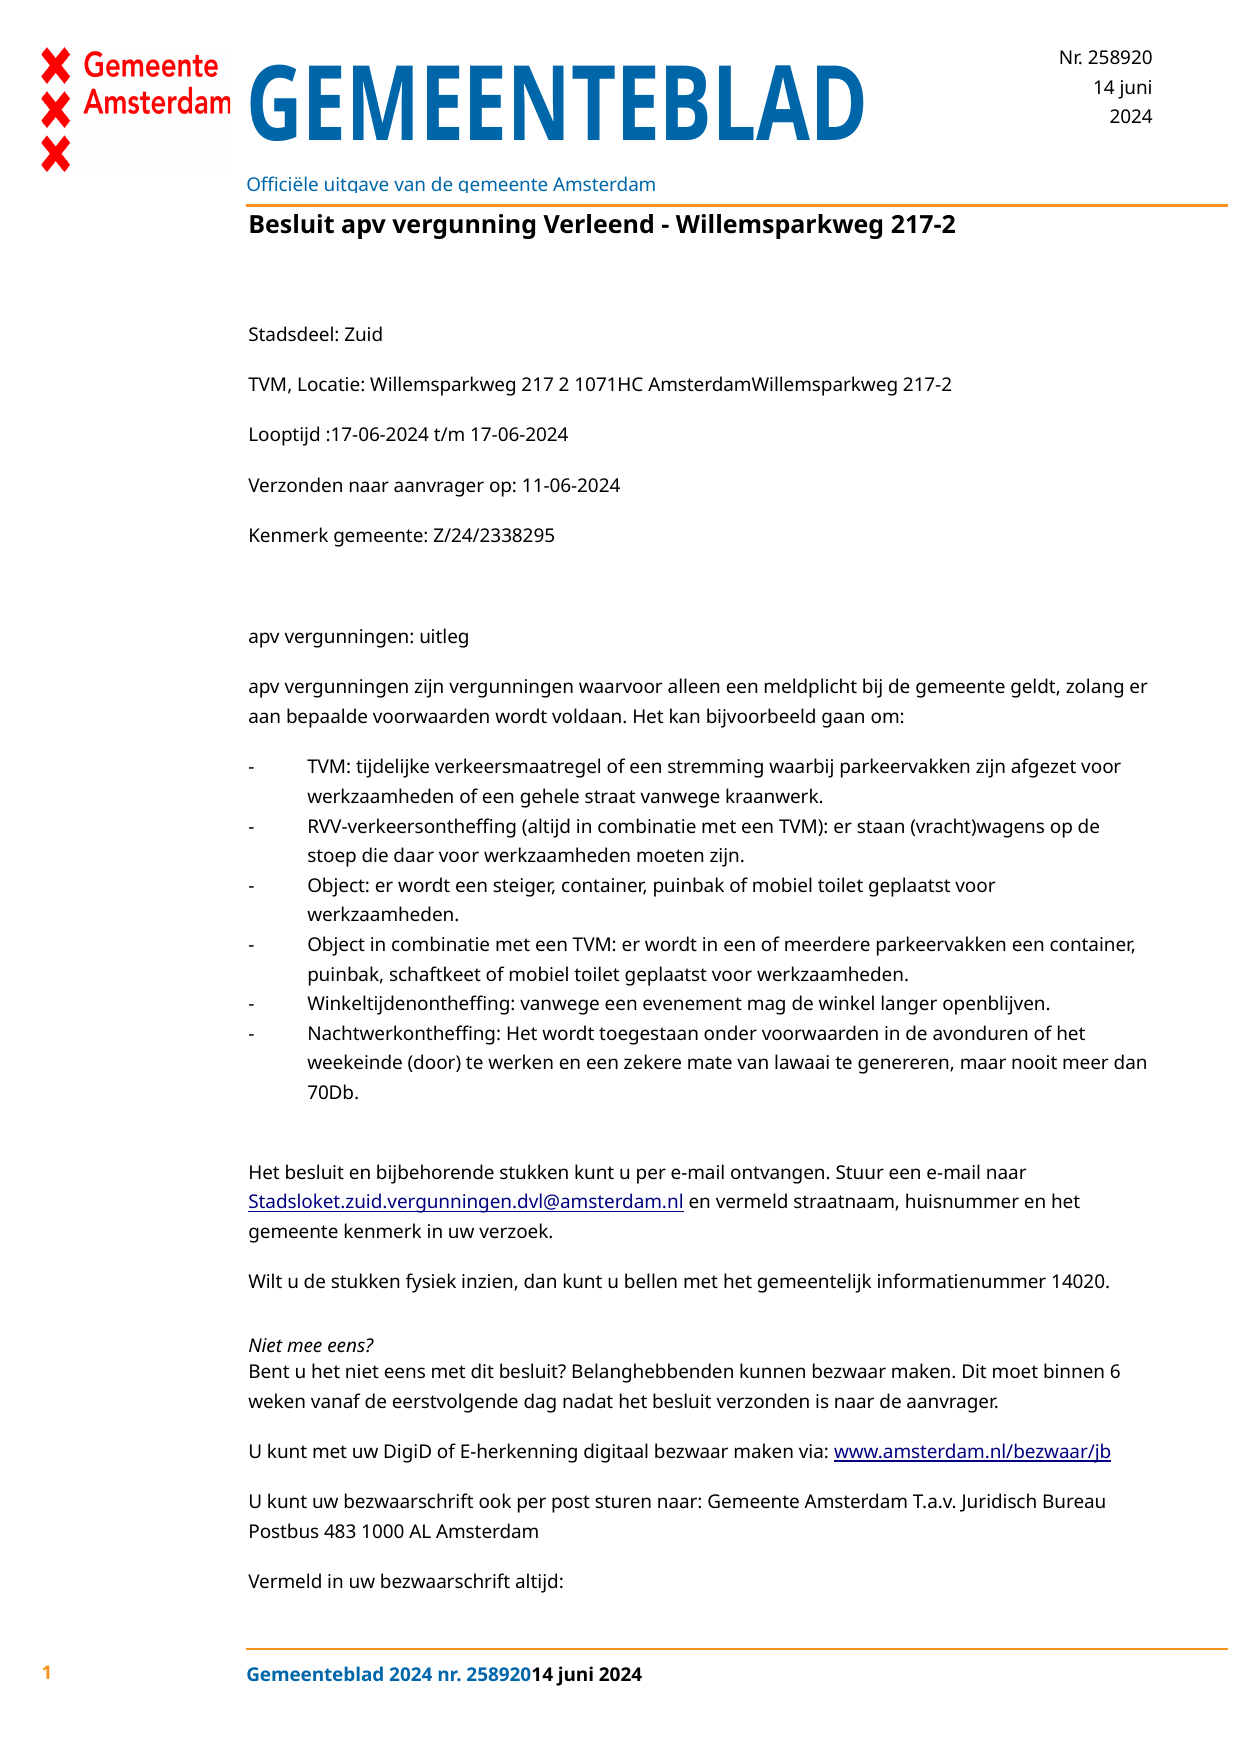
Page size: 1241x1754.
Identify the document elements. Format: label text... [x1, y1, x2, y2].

text Stadsdeel: Zuid [248, 321, 1152, 346]
text Niet mee eens? [248, 1333, 1152, 1358]
list Winkeltijdenontheffing: vanwege een evenement mag de winkel langer openblijven. [248, 990, 1152, 1016]
text apv vergunningen: uitleg [248, 623, 1152, 649]
text Kenmerk gemeente: Z/24/2338295 [248, 522, 1152, 548]
list Nachtwerkontheffing: Het wordt toegestaan onder voorwaarden in de avonduren of het weekeinde (door) te werken en een zekere mate van lawaai te genereren, maar nooit meer dan 70Db. [248, 1020, 1152, 1105]
picture [41, 47, 231, 172]
list RVV-verkeersontheffing (altijd in combinatie met een TVM): er staan (vracht)wagens op de stoep die daar voor werkzaamheden moeten zijn. [248, 813, 1152, 868]
list Object in combinatie met een TVM: er wordt in een of meerdere parkeervakken een container, puinbak, schaftkeet of mobiel toilet geplaatst voor werkzaamheden. [248, 931, 1152, 986]
text Het besluit en bijbehorende stukken kunt u per e-mail ontvangen. Stuur een e-mail naar Stadsloket.zuid.vergunningen.dvl@amsterdam.nl en vermeld straatnaam, huisnummer en het gemeente kenmerk in uw verzoek. [248, 1159, 1152, 1244]
text Bent u het niet eens met dit besluit? Belanghebbenden kunnen bezwaar maken. Dit moet binnen 6 weken vanaf de eerstvolgende dag nadat het besluit verzonden is naar de aanvrager. [248, 1358, 1152, 1414]
text TVM, Locatie: Willemsparkweg 217 2 1071HC AmsterdamWillemsparkweg 217-2 [248, 371, 1152, 397]
list Object: er wordt een steiger, container, puinbak of mobiel toilet geplaatst voor werkzaamheden. [248, 872, 1152, 927]
text U kunt met uw DigiD of E-herkenning digitaal bezwaar maken via: www.amsterdam.nl/bezwaar/jb [248, 1438, 1152, 1464]
text apv vergunningen zijn vergunningen waarvoor alleen een meldplicht bij de gemeente geldt, zolang er aan bepaalde voorwaarden wordt voldaan. Het kan bijvoorbeeld gaan om: [248, 674, 1152, 729]
text Vermeld in uw bezwaarschrift altijd: [248, 1569, 1152, 1594]
text Verzonden naar aanvrager op: 11-06-2024 [248, 472, 1152, 498]
text U kunt uw bezwaarschrift ook per post sturen naar: Gemeente Amsterdam T.a.v. Juridisch Bureau Postbus 483 1000 AL Amsterdam [248, 1489, 1152, 1544]
text Besluit apv vergunning Verleend - Willemsparkweg 217-2 [248, 207, 1152, 241]
list TVM: tijdelijke verkeersmaatregel of een stremming waarbij parkeervakken zijn afgezet voor werkzaamheden of een gehele straat vanwege kraanwerk. [248, 754, 1152, 809]
text Wilt u de stukken fysiek inzien, dan kunt u bellen met het gemeentelijk informatienummer 14020. [248, 1269, 1152, 1294]
text Looptijd :17-06-2024 t/m 17-06-2024 [248, 422, 1152, 447]
